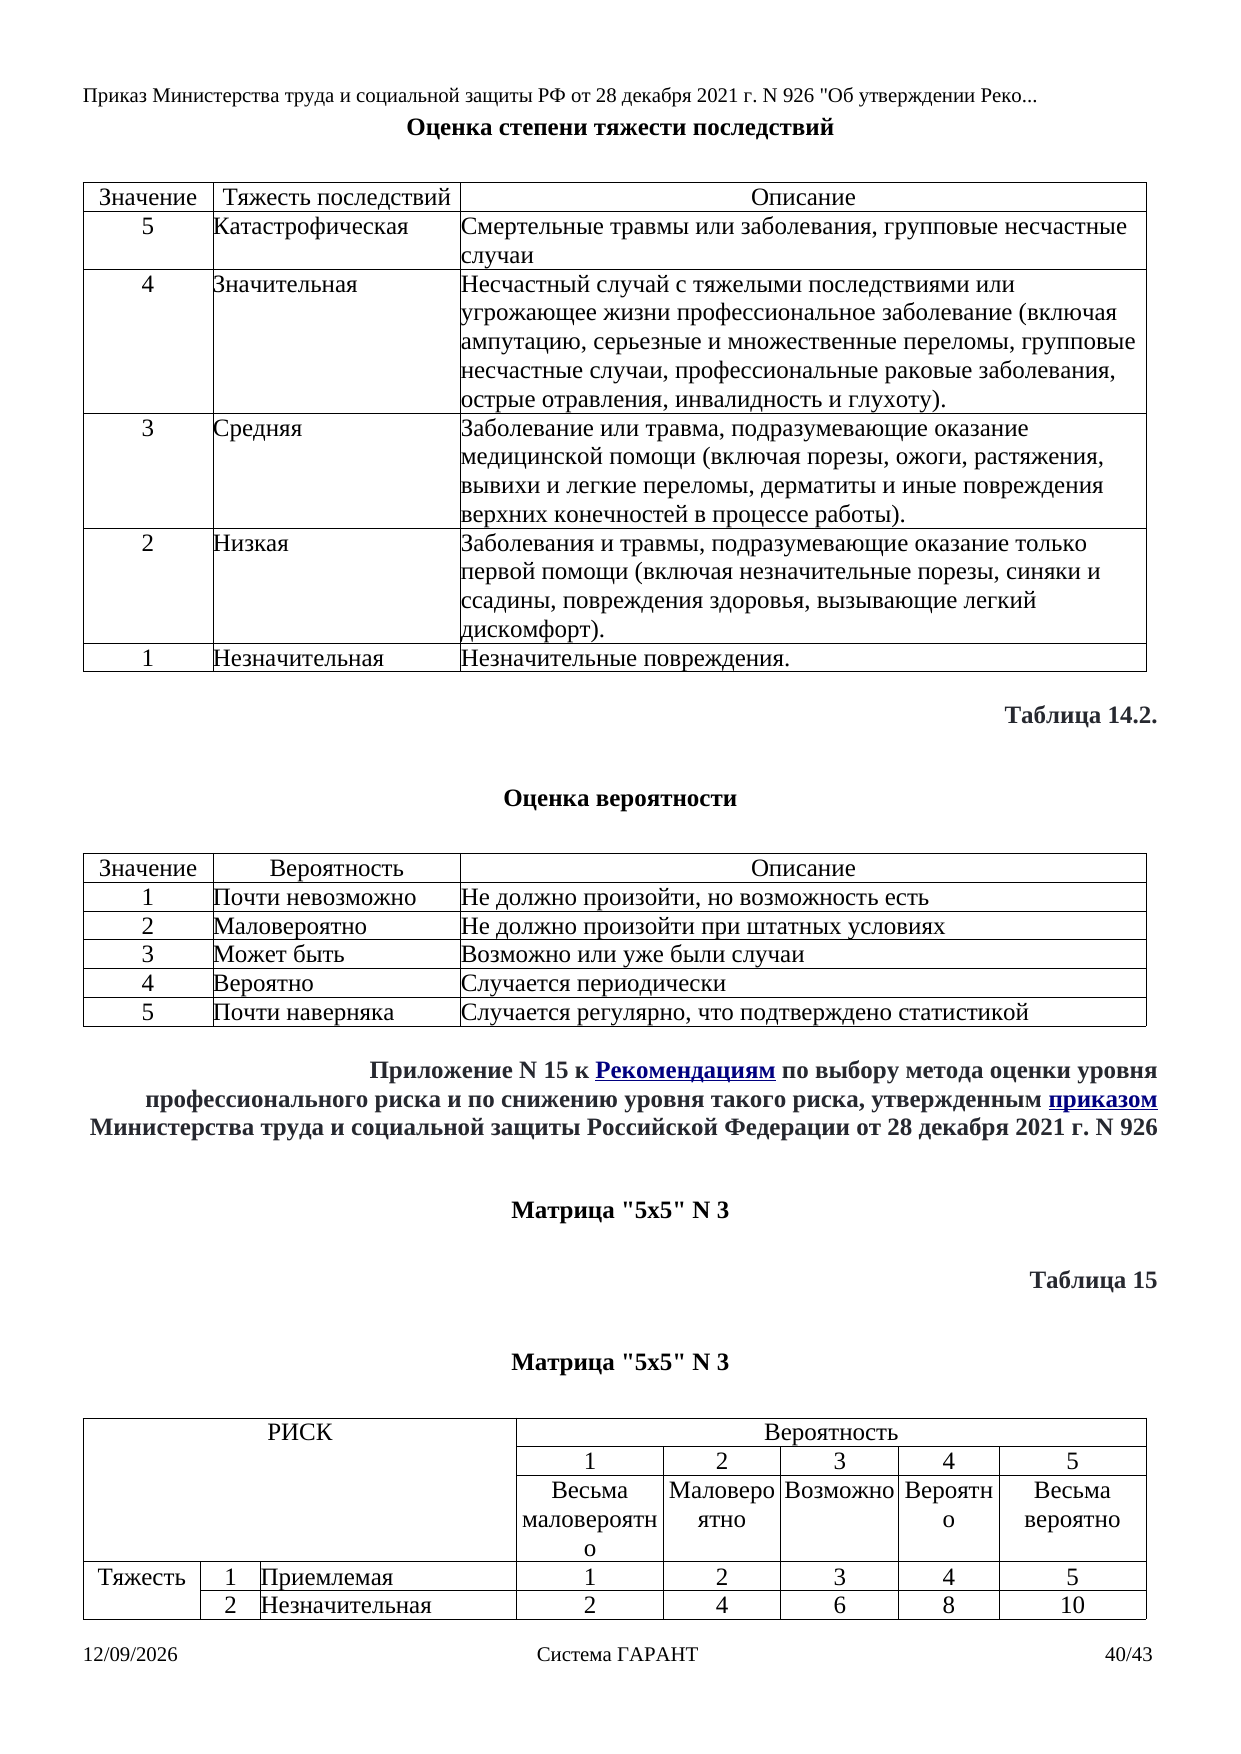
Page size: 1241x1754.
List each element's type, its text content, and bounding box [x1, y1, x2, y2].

table_cell Незначительная [214, 644, 460, 671]
table_cell Маловероятно [664, 1476, 780, 1561]
table_header Значение [84, 183, 213, 211]
table_cell Незначительные повреждения. [461, 644, 1146, 671]
table_cell Несчастный случай с тяжелыми последствиями или угрожающее жизни профессиональное заболевание (включая ампутацию, серьезные и множественные переломы, групповые несчастные случаи, профессиональные раковые заболевания, острые отравления, инвалидность и глухоту). [461, 270, 1146, 413]
subtitle Матрица "5х5" N 3 [83, 1347, 1157, 1376]
table_cell 3 [781, 1562, 898, 1590]
table_header Вероятность [517, 1419, 1146, 1446]
table_cell 6 [781, 1591, 898, 1619]
table_cell Может быть [214, 940, 460, 968]
table_cell 2 [517, 1591, 663, 1619]
table_header Описание [461, 854, 1146, 882]
table_cell Почти невозможно [214, 883, 460, 911]
subtitle Оценка вероятности [83, 783, 1157, 812]
table_cell Весьма маловероятно [517, 1476, 663, 1561]
table_cell 3 [781, 1447, 898, 1475]
table_cell 5 [84, 212, 213, 269]
table_cell Не должно произойти, но возможность есть [461, 883, 1146, 911]
table_cell 4 [899, 1562, 999, 1590]
table_cell 4 [84, 969, 213, 997]
table_cell Средняя [214, 414, 460, 528]
table_cell Тяжесть [84, 1562, 200, 1619]
table_cell 1 [201, 1562, 260, 1590]
table_cell Незначительная [261, 1591, 516, 1619]
table_cell Низкая [214, 529, 460, 643]
table_cell 3 [84, 414, 213, 528]
table_cell 4 [664, 1591, 780, 1619]
table_cell Случается периодически [461, 969, 1146, 997]
table_cell Почти наверняка [214, 998, 460, 1026]
table_cell 4 [899, 1447, 999, 1475]
text Приложение N 15 к Рекомендациям по выбору метода оценки уровня профессионального риска и по снижению уровня такого риска, утвержденным приказом Министерства труда и социальной защиты Российской Федерации от 28 декабря 2021 г. N 926 [83, 1055, 1157, 1141]
table_cell Маловероятно [214, 912, 460, 939]
table_cell Значительная [214, 270, 460, 413]
table_cell 2 [201, 1591, 260, 1619]
table_cell 2 [84, 912, 213, 939]
table_header Вероятность [214, 854, 460, 882]
table_cell Случается регулярно, что подтверждено статистикой [461, 998, 1146, 1026]
table_cell 1 [84, 644, 213, 671]
table_cell Катастрофическая [214, 212, 460, 269]
table_header Тяжесть последствий [214, 183, 460, 211]
subtitle Матрица "5х5" N 3 [83, 1195, 1157, 1224]
table_cell 1 [517, 1447, 663, 1475]
table_cell Заболевание или травма, подразумевающие оказание медицинской помощи (включая порезы, ожоги, растяжения, вывихи и легкие переломы, дерматиты и иные повреждения верхних конечностей в процессе работы). [461, 414, 1146, 528]
table_cell Весьма вероятно [1000, 1476, 1146, 1561]
subtitle Оценка степени тяжести последствий [83, 112, 1157, 141]
table_cell 8 [899, 1591, 999, 1619]
table_cell 2 [664, 1447, 780, 1475]
text Таблица 14.2. [83, 700, 1157, 729]
table_cell Не должно произойти при штатных условиях [461, 912, 1146, 939]
table_cell 5 [84, 998, 213, 1026]
table_cell Заболевания и травмы, подразумевающие оказание только первой помощи (включая незначительные порезы, синяки и ссадины, повреждения здоровья, вызывающие легкий дискомфорт). [461, 529, 1146, 643]
table_cell Приемлемая [261, 1562, 516, 1590]
table_cell 10 [1000, 1591, 1146, 1619]
table_header Описание [461, 183, 1146, 211]
table_cell 3 [84, 940, 213, 968]
table_cell Возможно [781, 1476, 898, 1561]
table_cell Возможно или уже были случаи [461, 940, 1146, 968]
table_cell Вероятно [214, 969, 460, 997]
table_cell Вероятно [899, 1476, 999, 1561]
table_cell 1 [517, 1562, 663, 1590]
table_header Значение [84, 854, 213, 882]
table_cell 5 [1000, 1447, 1146, 1475]
table_cell 2 [84, 529, 213, 643]
table_header РИСК [84, 1419, 516, 1561]
table_cell 2 [664, 1562, 780, 1590]
table_cell Смертельные травмы или заболевания, групповые несчастные случаи [461, 212, 1146, 269]
table_cell 1 [84, 883, 213, 911]
table_cell 5 [1000, 1562, 1146, 1590]
text Таблица 15 [83, 1265, 1157, 1294]
table_cell 4 [84, 270, 213, 413]
